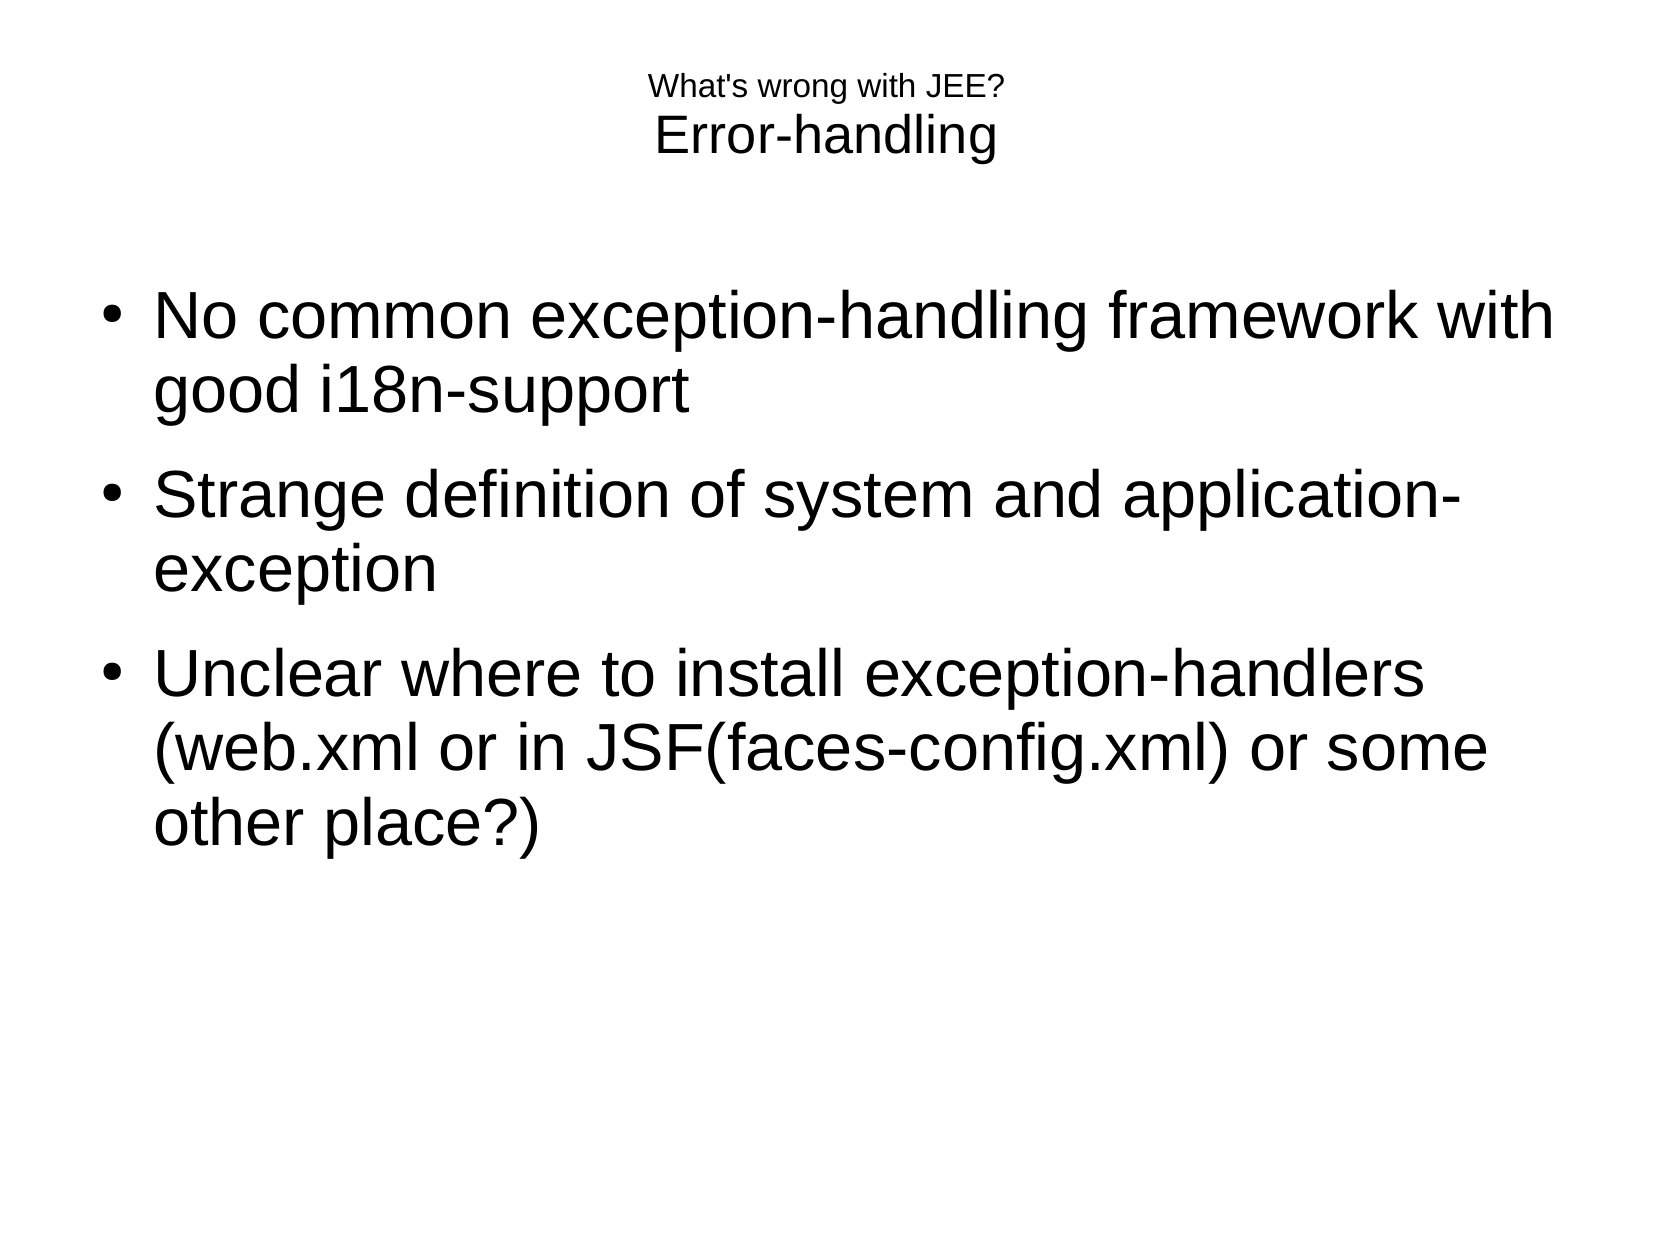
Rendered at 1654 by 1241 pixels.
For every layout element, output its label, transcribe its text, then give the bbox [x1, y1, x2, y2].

title What's wrong with JEE? Error-handling [82, 47, 1571, 186]
list No common exception-handling framework with good i18n-support Strange definition of system and application-exception Unclear where to install exception-handlers (web.xml or in JSF(faces-config.xml) or some other place?) [82, 277, 1571, 973]
